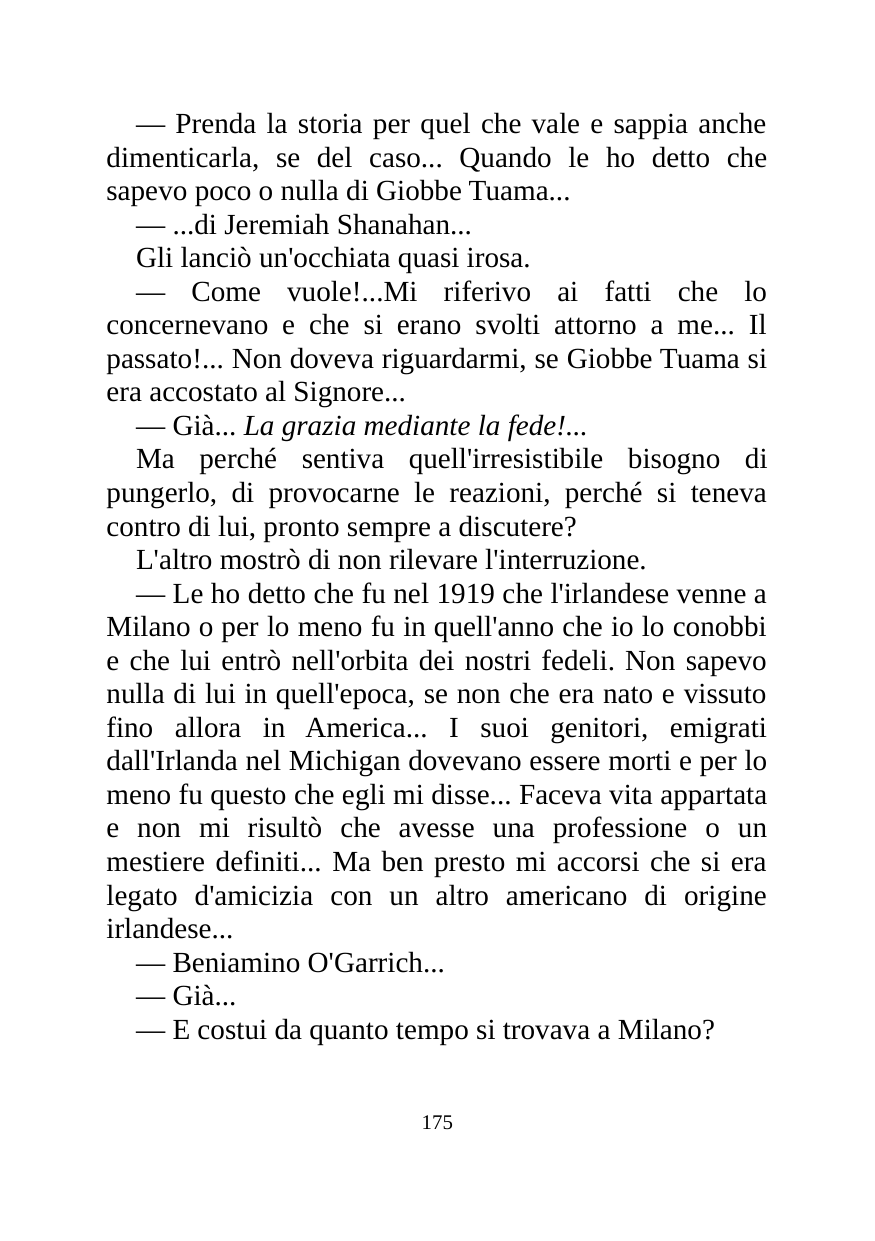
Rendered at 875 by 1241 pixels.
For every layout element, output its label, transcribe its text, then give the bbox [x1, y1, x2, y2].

text — ...di Jeremiah Shanahan... [106, 207, 768, 240]
text — Prenda la storia per quel che vale e sappia anche dimenticarla, se del caso... Quando le ho detto che sapevo poco o nulla di Giobbe Tuama... [106, 106, 768, 207]
text — Già... [106, 978, 768, 1012]
text Ma perché sentiva quell'irresistibile bisogno di pungerlo, di provocarne le reazioni, perché si teneva contro di lui, pronto sempre a discutere? [106, 442, 768, 542]
text — E costui da quanto tempo si trovava a Milano? [106, 1012, 768, 1045]
text — Già... La grazia mediante la fede!... [106, 408, 768, 442]
text — Le ho detto che fu nel 1919 che l'irlandese venne a Milano o per lo meno fu in quell'anno che io lo conobbi e che lui entrò nell'orbita dei nostri fedeli. Non sapevo nulla di lui in quell'epoca, se non che era nato e vissuto fino allora in America... I suoi genitori, emigrati dall'Irlanda nel Michigan dovevano essere morti e per lo meno fu questo che egli mi disse... Faceva vita appartata e non mi risultò che avesse una professione o un mestiere definiti... Ma ben presto mi accorsi che si era legato d'amicizia con un altro americano di origine irlandese... [106, 576, 768, 945]
text Gli lanciò un'occhiata quasi irosa. [106, 240, 768, 274]
text L'altro mostrò di non rilevare l'interruzione. [106, 542, 768, 576]
text — Come vuole!...Mi riferivo ai fatti che lo concernevano e che si erano svolti attorno a me... Il passato!... Non doveva riguardarmi, se Giobbe Tuama si era accostato al Signore... [106, 274, 768, 408]
text — Beniamino O'Garrich... [106, 945, 768, 978]
